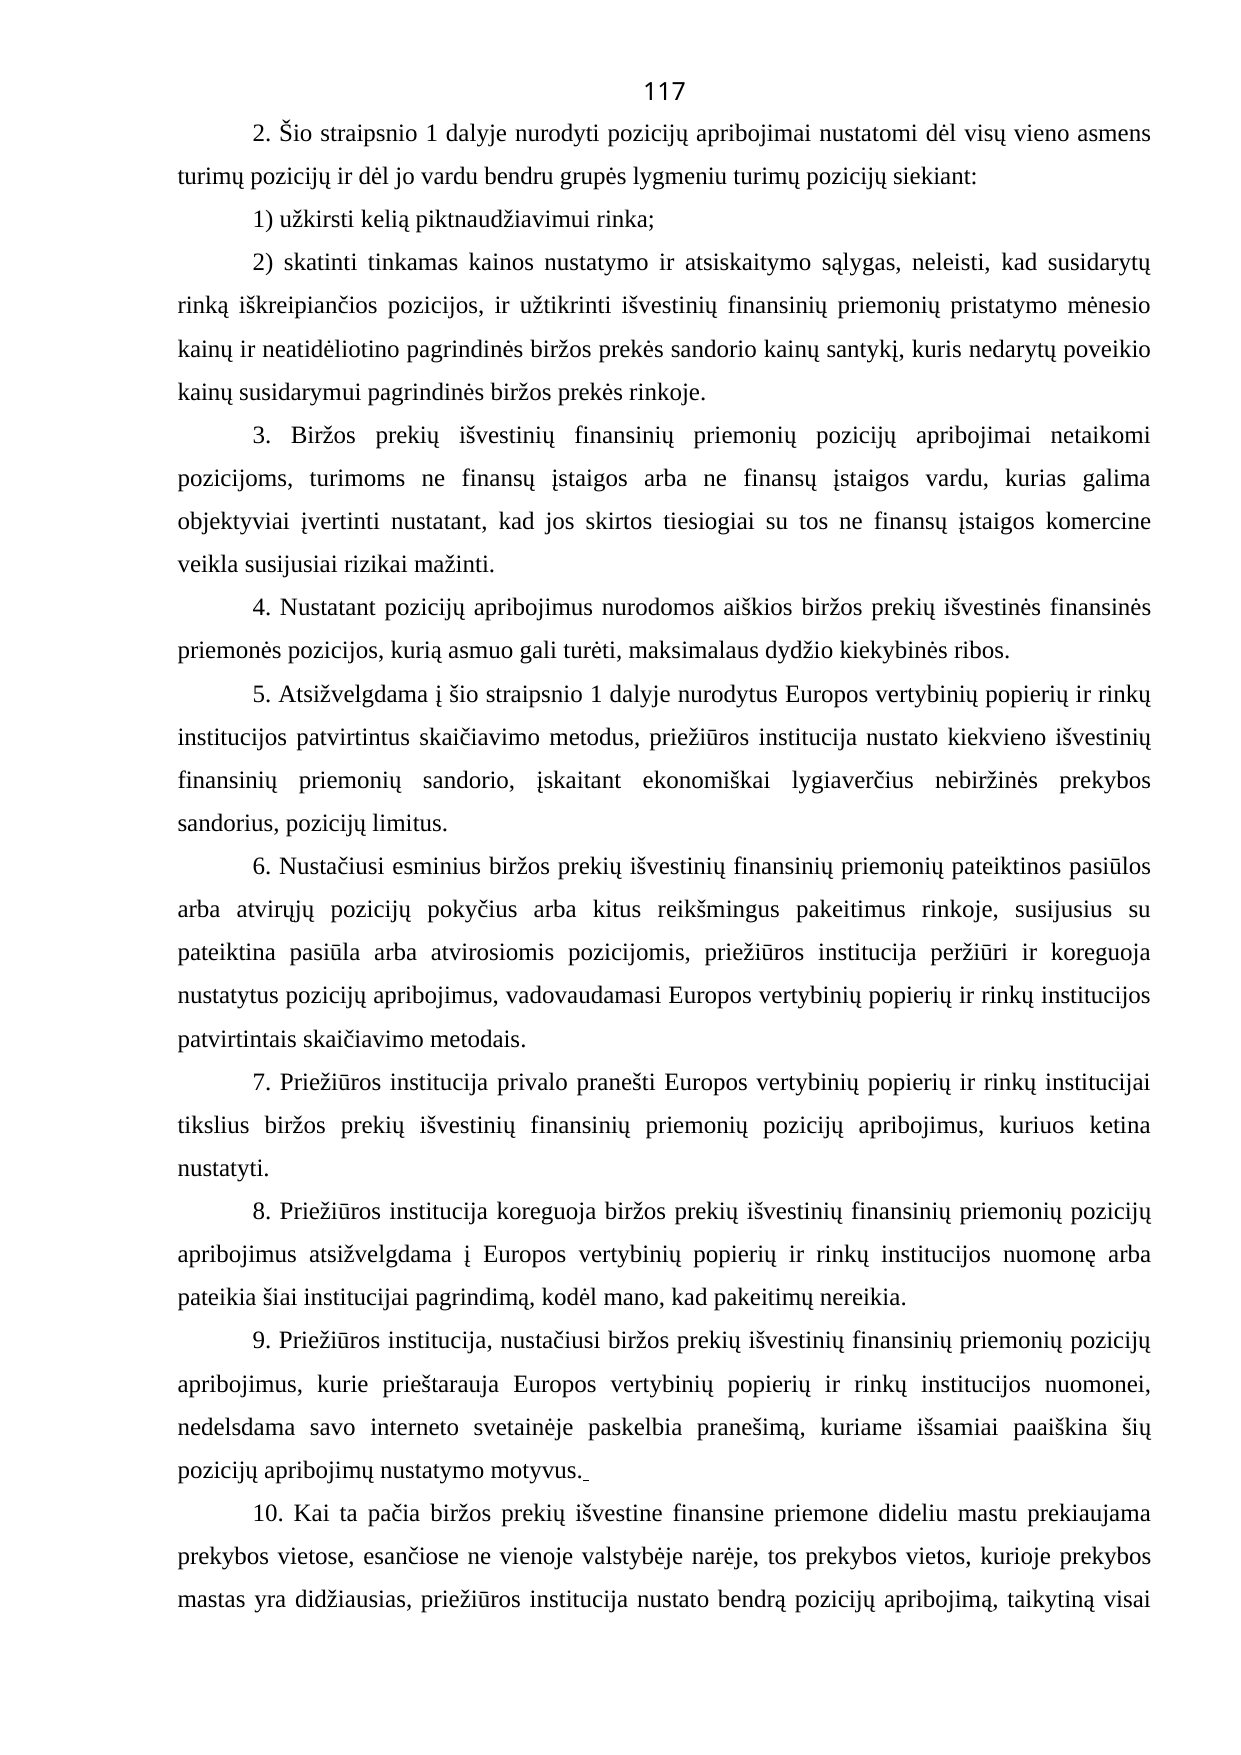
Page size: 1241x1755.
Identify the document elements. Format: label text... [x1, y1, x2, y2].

text 5. Atsižvelgdama į šio straipsnio 1 dalyje nurodytus Europos vertybinių popierių ir rinkų institucijos patvirtintus skaičiavimo metodus, priežiūros institucija nustato kiekvieno išvestinių finansinių priemonių sandorio, įskaitant ekonomiškai lygiaverčius nebiržinės prekybos sandorius, pozicijų limitus. [177, 679, 1152, 837]
text 3. Biržos prekių išvestinių finansinių priemonių pozicijų apribojimai netaikomi pozicijoms, turimoms ne finansų įstaigos arba ne finansų įstaigos vardu, kurias galima objektyviai įvertinti nustatant, kad jos skirtos tiesiogiai su tos ne finansų įstaigos komercine veikla susijusiai rizikai mažinti. [177, 420, 1152, 578]
text 9. Priežiūros institucija, nustačiusi biržos prekių išvestinių finansinių priemonių pozicijų apribojimus, kurie prieštarauja Europos vertybinių popierių ir rinkų institucijos nuomonei, nedelsdama savo interneto svetainėje paskelbia pranešimą, kuriame išsamiai paaiškina šių pozicijų apribojimų nustatymo motyvus. [177, 1326, 1152, 1484]
text 10. Kai ta pačia biržos prekių išvestine finansine priemone dideliu mastu prekiaujama prekybos vietose, esančiose ne vienoje valstybėje narėje, tos prekybos vietos, kurioje prekybos mastas yra didžiausias, priežiūros institucija nustato bendrą pozicijų apribojimą, taikytiną visai [177, 1498, 1152, 1613]
text 2) skatinti tinkamas kainos nustatymo ir atsiskaitymo sąlygas, neleisti, kad susidarytų rinką iškreipiančios pozicijos, ir užtikrinti išvestinių finansinių priemonių pristatymo mėnesio kainų ir neatidėliotino pagrindinės biržos prekės sandorio kainų santykį, kuris nedarytų poveikio kainų susidarymui pagrindinės biržos prekės rinkoje. [177, 247, 1152, 406]
text 1) užkirsti kelią piktnaudžiavimui rinka; [177, 204, 1152, 233]
text 8. Priežiūros institucija koreguoja biržos prekių išvestinių finansinių priemonių pozicijų apribojimus atsižvelgdama į Europos vertybinių popierių ir rinkų institucijos nuomonę arba pateikia šiai institucijai pagrindimą, kodėl mano, kad pakeitimų nereikia. [177, 1196, 1152, 1311]
text 7. Priežiūros institucija privalo pranešti Europos vertybinių popierių ir rinkų institucijai tikslius biržos prekių išvestinių finansinių priemonių pozicijų apribojimus, kuriuos ketina nustatyti. [177, 1067, 1152, 1182]
text 6. Nustačiusi esminius biržos prekių išvestinių finansinių priemonių pateiktinos pasiūlos arba atvirųjų pozicijų pokyčius arba kitus reikšmingus pakeitimus rinkoje, susijusius su pateiktina pasiūla arba atvirosiomis pozicijomis, priežiūros institucija peržiūri ir koreguoja nustatytus pozicijų apribojimus, vadovaudamasi Europos vertybinių popierių ir rinkų institucijos patvirtintais skaičiavimo metodais. [177, 851, 1152, 1052]
text 4. Nustatant pozicijų apribojimus nurodomos aiškios biržos prekių išvestinės finansinės priemonės pozicijos, kurią asmuo gali turėti, maksimalaus dydžio kiekybinės ribos. [177, 592, 1152, 664]
text 2. Šio straipsnio 1 dalyje nurodyti pozicijų apribojimai nustatomi dėl visų vieno asmens turimų pozicijų ir dėl jo vardu bendru grupės lygmeniu turimų pozicijų siekiant: [177, 118, 1152, 190]
